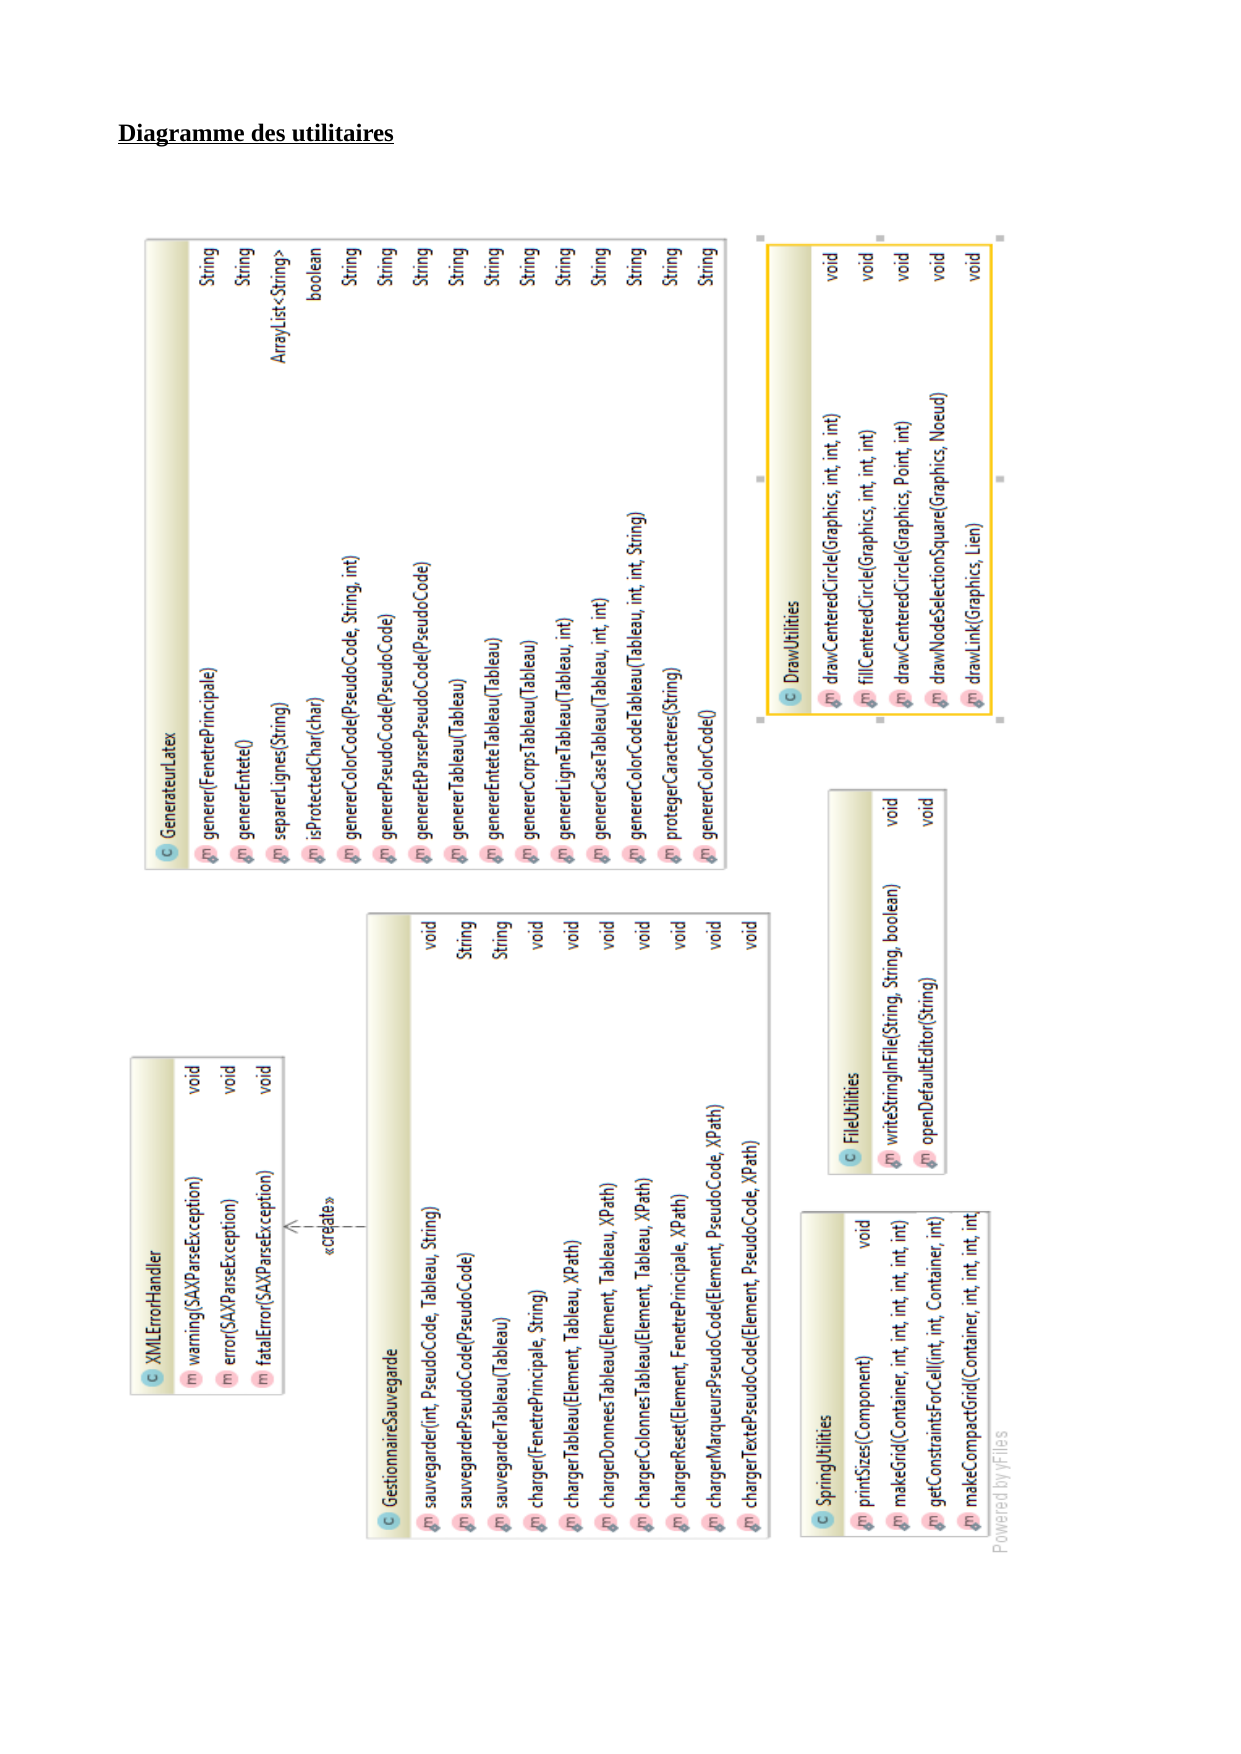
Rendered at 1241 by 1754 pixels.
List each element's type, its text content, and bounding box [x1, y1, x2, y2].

text Diagramme des utilitaires [118, 118, 1122, 147]
picture [96, 213, 1027, 1566]
